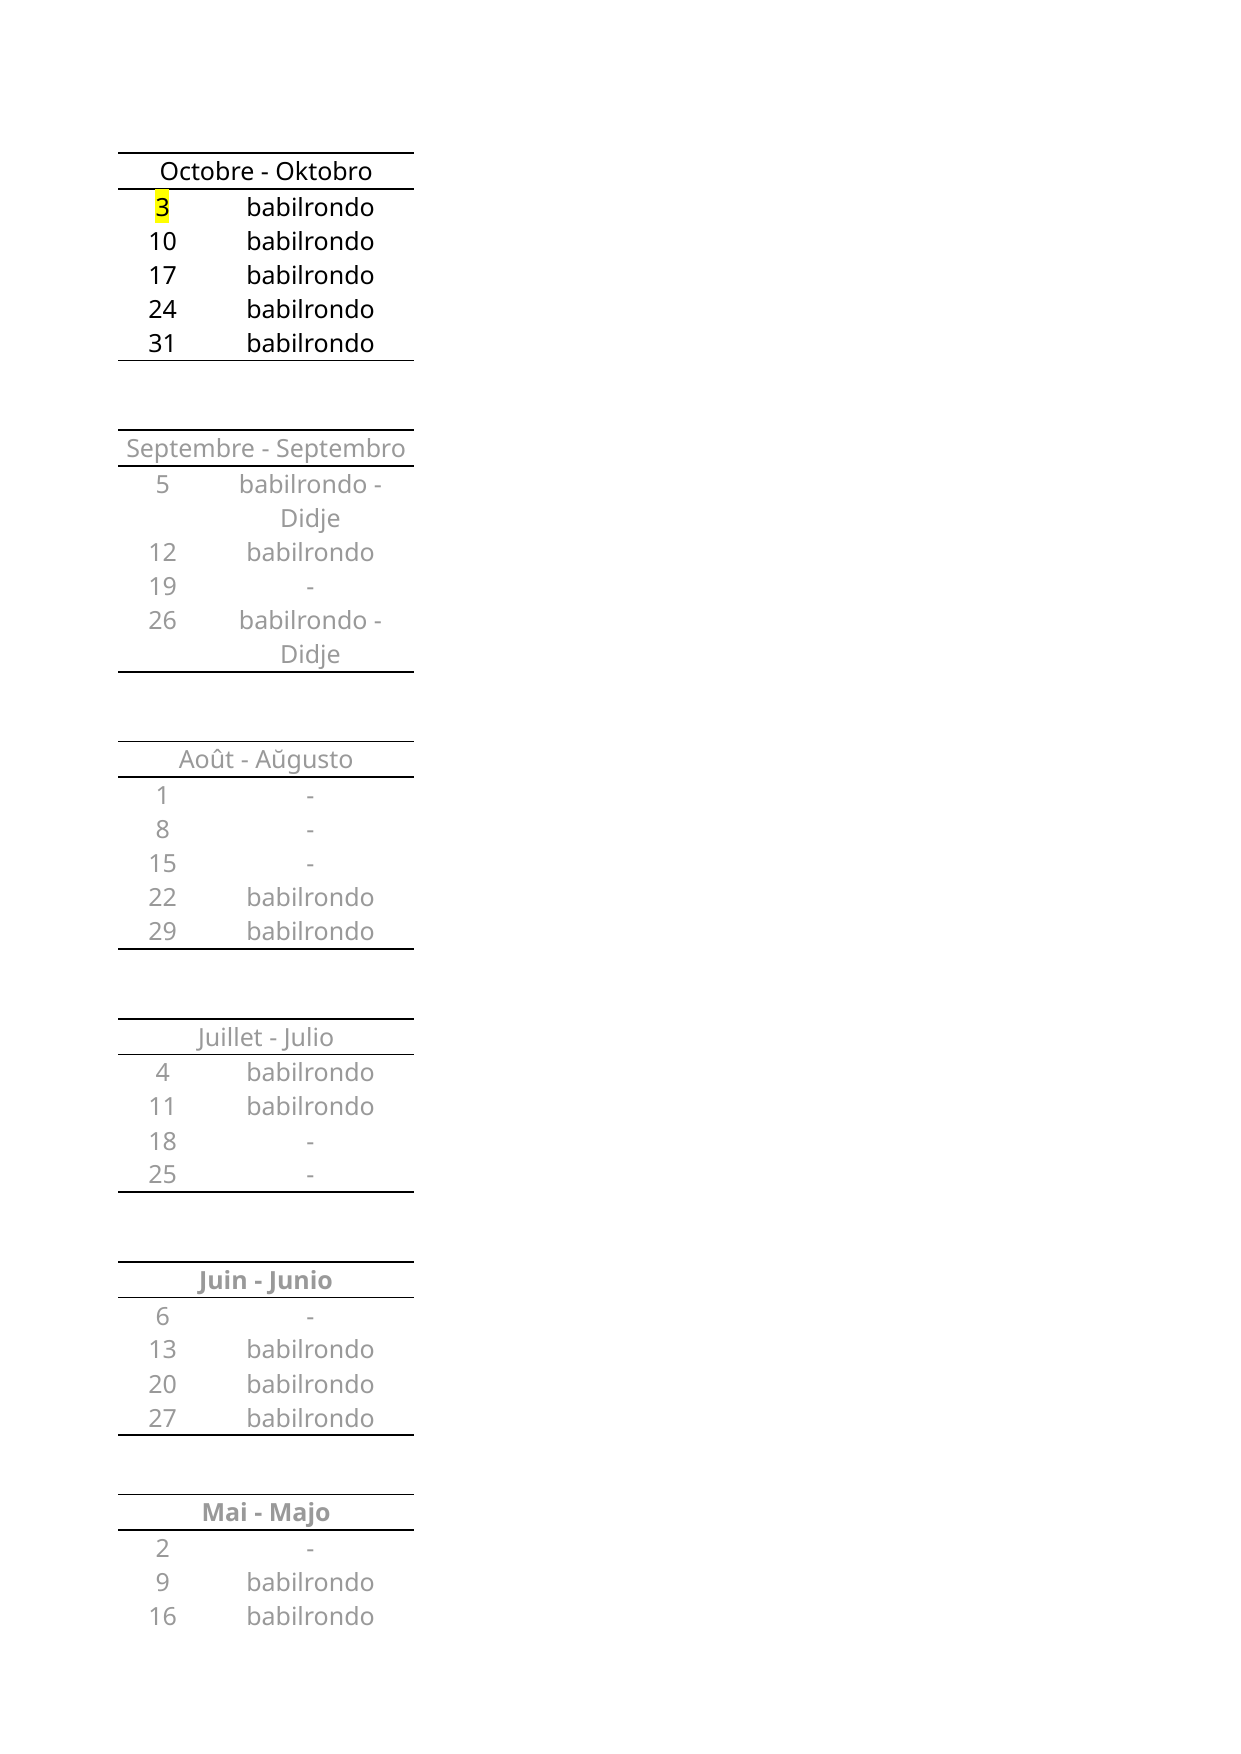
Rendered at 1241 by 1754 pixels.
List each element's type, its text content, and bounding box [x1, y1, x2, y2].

table_header Septembre - Septembro [118, 431, 414, 465]
table_cell 6 [118, 1298, 207, 1332]
table_cell babilrondo [207, 258, 414, 292]
table_cell babilrondo - Didje [207, 467, 414, 535]
table_cell babilrondo [207, 1332, 414, 1366]
table_header Octobre - Oktobro [118, 154, 414, 188]
table_cell - [207, 1531, 414, 1565]
table_cell - [207, 569, 414, 603]
table_header Mai - Majo [118, 1495, 414, 1529]
table_cell 1 [118, 778, 207, 812]
table_cell - [207, 1157, 414, 1191]
table_cell 27 [118, 1400, 207, 1434]
table_cell babilrondo [207, 1055, 414, 1089]
table_cell 15 [118, 846, 207, 880]
table_cell babilrondo [207, 1565, 414, 1599]
table_header Août - Aŭgusto [118, 742, 414, 776]
table_cell 16 [118, 1599, 207, 1633]
table_cell babilrondo [207, 880, 414, 914]
table_header Juillet - Julio [118, 1020, 414, 1053]
table_cell babilrondo [207, 224, 414, 257]
table_cell 20 [118, 1366, 207, 1400]
table_cell - [207, 846, 414, 880]
table_cell babilrondo [207, 1366, 414, 1400]
table_cell 2 [118, 1531, 207, 1565]
table_cell 3 [118, 190, 207, 223]
table_cell 4 [118, 1055, 207, 1089]
table_cell 9 [118, 1565, 207, 1599]
table_cell 11 [118, 1089, 207, 1123]
table_cell babilrondo [207, 535, 414, 569]
table_cell 24 [118, 292, 207, 326]
table_cell 12 [118, 535, 207, 569]
table_cell 19 [118, 569, 207, 603]
table_cell 25 [118, 1157, 207, 1191]
table_cell babilrondo - Didje [207, 603, 414, 671]
table_cell 13 [118, 1332, 207, 1366]
table_cell 17 [118, 258, 207, 292]
table_cell babilrondo [207, 914, 414, 948]
table_header Juin - Junio [118, 1263, 414, 1297]
table_cell babilrondo [207, 1089, 414, 1123]
table_cell 8 [118, 812, 207, 846]
table_cell 29 [118, 914, 207, 948]
table_cell babilrondo [207, 326, 414, 360]
table_cell - [207, 778, 414, 812]
table_cell - [207, 1298, 414, 1332]
table_cell 26 [118, 603, 207, 671]
table_cell 22 [118, 880, 207, 914]
table_cell babilrondo [207, 190, 414, 223]
table_cell 10 [118, 224, 207, 257]
table_cell 18 [118, 1123, 207, 1157]
table_cell 31 [118, 326, 207, 360]
table_cell - [207, 1123, 414, 1157]
table_cell babilrondo [207, 1400, 414, 1434]
table_cell babilrondo [207, 292, 414, 326]
table_cell babilrondo [207, 1599, 414, 1633]
table_cell - [207, 812, 414, 846]
table_cell 5 [118, 467, 207, 535]
